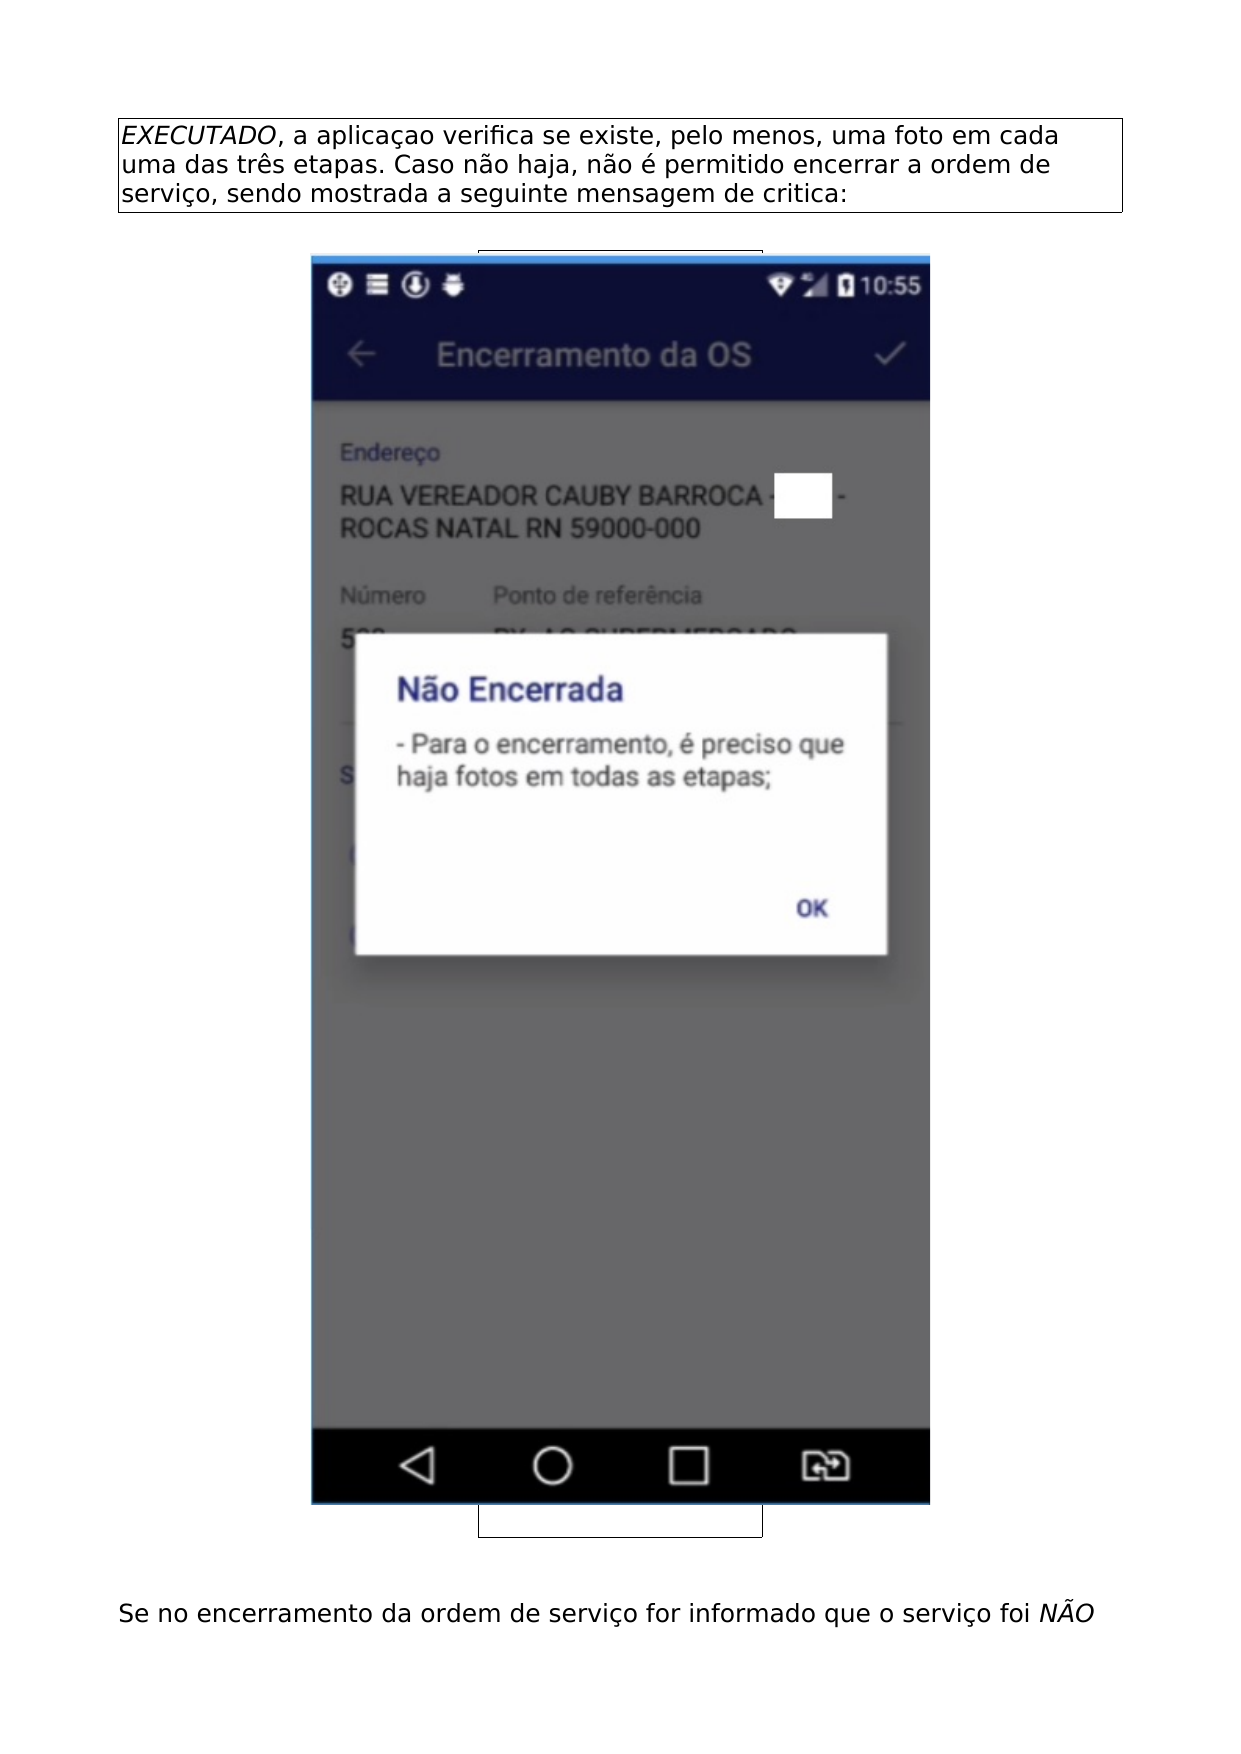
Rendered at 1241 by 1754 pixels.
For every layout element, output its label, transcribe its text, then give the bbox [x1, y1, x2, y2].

table_header [479, 1505, 762, 1537]
text Se no encerramento da ordem de serviço for informado que o serviço foi NÃO [118, 1599, 1122, 1628]
table_header EXECUTADO, a aplicaçao verifica se existe, pelo menos, uma foto em cada uma das três etapas. Caso não haja, não é permitido encerrar a ordem de serviço, sendo mostrada a seguinte mensagem de critica: [119, 119, 1122, 212]
picture [310, 253, 931, 1505]
